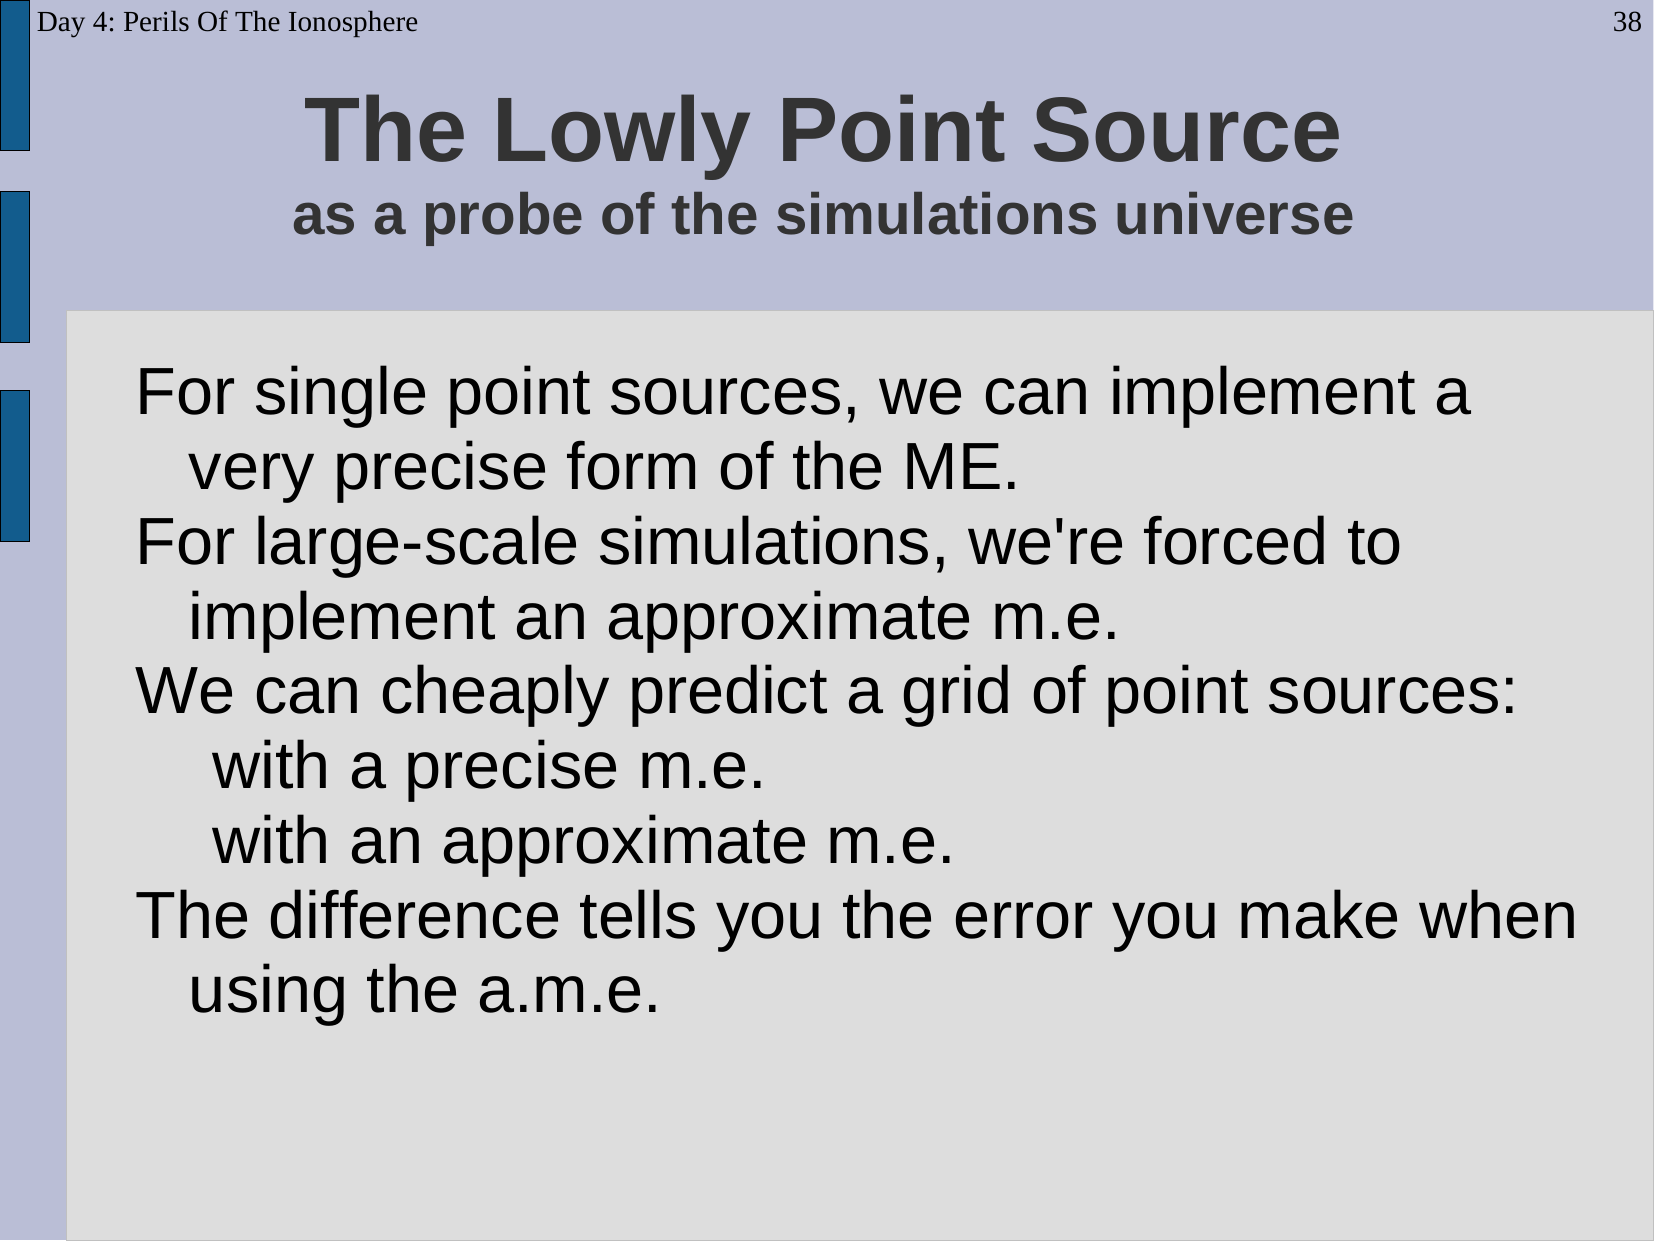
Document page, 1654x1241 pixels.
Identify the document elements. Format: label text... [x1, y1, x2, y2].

list For single point sources, we can implement a very precise form of the ME. For large-scale simulations, we're forced to implement an approximate m.e. We can cheaply predict a grid of point sources: with a precise m.e. with an approximate m.e. The difference tells you the error you make when using the a.m.e. [118, 354, 1595, 1133]
title The Lowly Point Source as a probe of the simulations universe [118, 59, 1531, 267]
